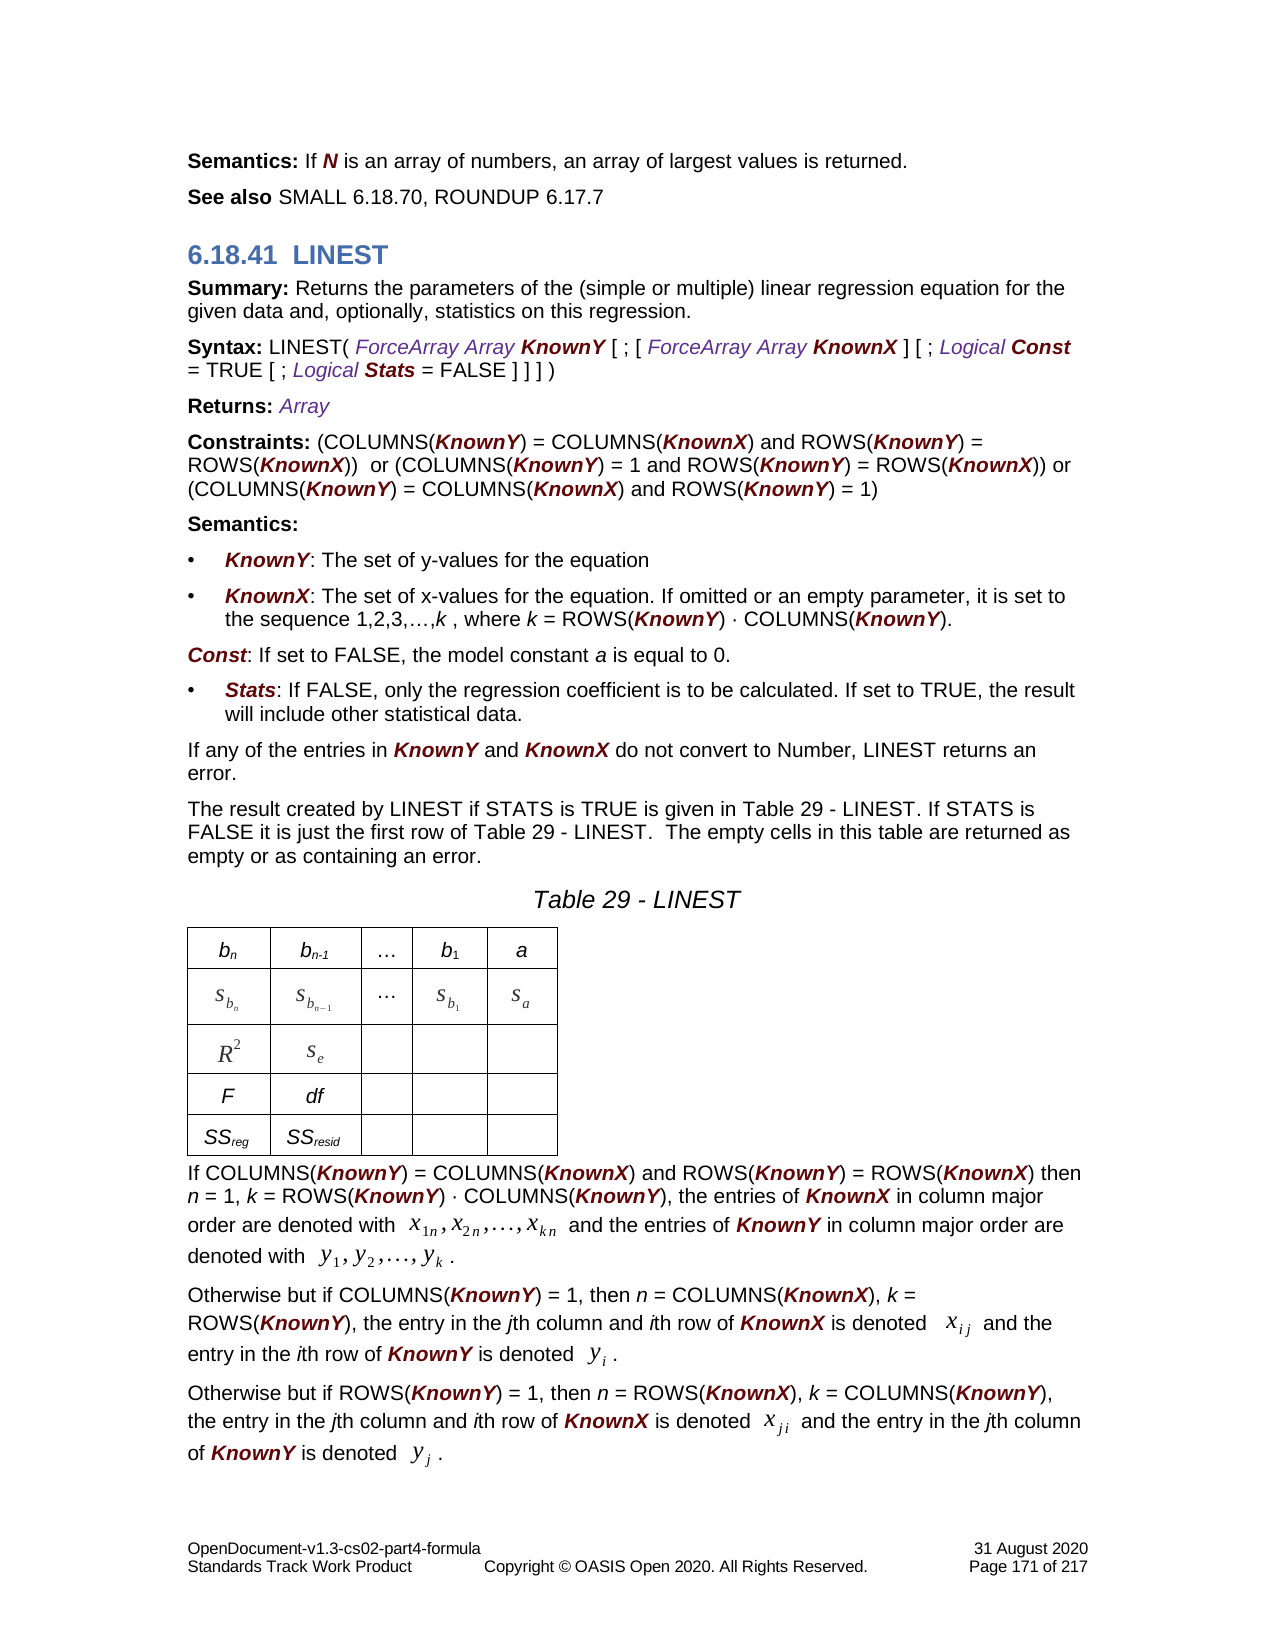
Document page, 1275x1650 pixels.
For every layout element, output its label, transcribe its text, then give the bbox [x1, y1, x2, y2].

text If any of the entries in KnownY and KnownX do not convert to Number, LINEST returns an error. [187, 738, 1088, 785]
table_header … [362, 928, 412, 968]
table_cell [413, 1025, 487, 1073]
list Stats: If FALSE, only the regression coefficient is to be calculated. If set to TRUE, the result will include other statistical data. [187, 679, 1088, 726]
text Table 29 - LINEST [187, 886, 1088, 914]
table_cell df [271, 1074, 361, 1114]
table_cell SSresid [271, 1115, 361, 1155]
table_cell … [362, 969, 412, 1024]
table_cell [271, 969, 361, 1024]
text Syntax: LINEST( ForceArray Array KnownY [ ; [ ForceArray Array KnownX ] [ ; Logical Const = TRUE [ ; Logical Stats = FALSE ] ] ] ) [187, 335, 1088, 382]
text Returns: Array [187, 394, 1088, 418]
table_header b1 [413, 928, 487, 968]
subtitle LINEST [187, 240, 1088, 270]
text Const: If set to FALSE, the model constant a is equal to 0. [187, 643, 1088, 667]
table_header bn-1 [271, 928, 361, 968]
table_cell [488, 1025, 557, 1073]
text The result created by LINEST if STATS is TRUE is given in Table 29 - LINEST. If STATS is FALSE it is just the first row of Table 29 - LINEST. The empty cells in this table are returned as empty or as containing an error. [187, 797, 1088, 868]
table_cell [362, 1074, 412, 1114]
table_cell [362, 1025, 412, 1073]
list KnownY: The set of y-values for the equation [187, 548, 1088, 572]
table_cell F [188, 1074, 270, 1114]
text Constraints: (COLUMNS(KnownY) = COLUMNS(KnownX) and ROWS(KnownY) = ROWS(KnownX)) or (COLUMNS(KnownY) = 1 and ROWS(KnownY) = ROWS(KnownX)) or (COLUMNS(KnownY) = COLUMNS(KnownX) and ROWS(KnownY) = 1) [187, 430, 1088, 501]
table_cell [488, 1074, 557, 1114]
table_cell [413, 1115, 487, 1155]
table_header bn [188, 928, 270, 968]
table_cell [488, 969, 557, 1024]
table_cell [488, 1115, 557, 1155]
table_cell [413, 969, 487, 1024]
table_header a [488, 928, 557, 968]
text Semantics: [187, 513, 1088, 536]
table_cell [188, 969, 270, 1024]
list KnownX: The set of x-values for the equation. If omitted or an empty parameter, it is set to the sequence 1,2,3,…,k , where k = ROWS(KnownY) ∙ COLUMNS(KnownY). [187, 584, 1088, 631]
text Otherwise but if COLUMNS(KnownY) = 1, then n = COLUMNS(KnownX), k = ROWS(KnownY), the entry in the jth column and ith row of KnownX is denoted and the entry in the ith row of KnownY is denoted . [187, 1283, 1088, 1369]
table_cell [362, 1115, 412, 1155]
table_cell SSreg [188, 1115, 270, 1155]
text Semantics: If N is an array of numbers, an array of largest values is returned. [187, 150, 1088, 173]
text See also SMALL 6.18.70, ROUNDUP 6.17.7 [187, 186, 1088, 209]
text Summary: Returns the parameters of the (simple or multiple) linear regression equation for the given data and, optionally, statistics on this regression. [187, 276, 1088, 323]
text Otherwise but if ROWS(KnownY) = 1, then n = ROWS(KnownX), k = COLUMNS(KnownY), the entry in the jth column and ith row of KnownX is denoted and the entry in the jth column of KnownY is denoted . [187, 1381, 1088, 1468]
table_cell [413, 1074, 487, 1114]
table_cell [188, 1025, 270, 1073]
table_cell [271, 1025, 361, 1073]
text If COLUMNS(KnownY) = COLUMNS(KnownX) and ROWS(KnownY) = ROWS(KnownX) then n = 1, k = ROWS(KnownY) ∙ COLUMNS(KnownY), the entries of KnownX in column major order are denoted with and the entries of KnownY in column major order are denoted with . [187, 1161, 1088, 1271]
